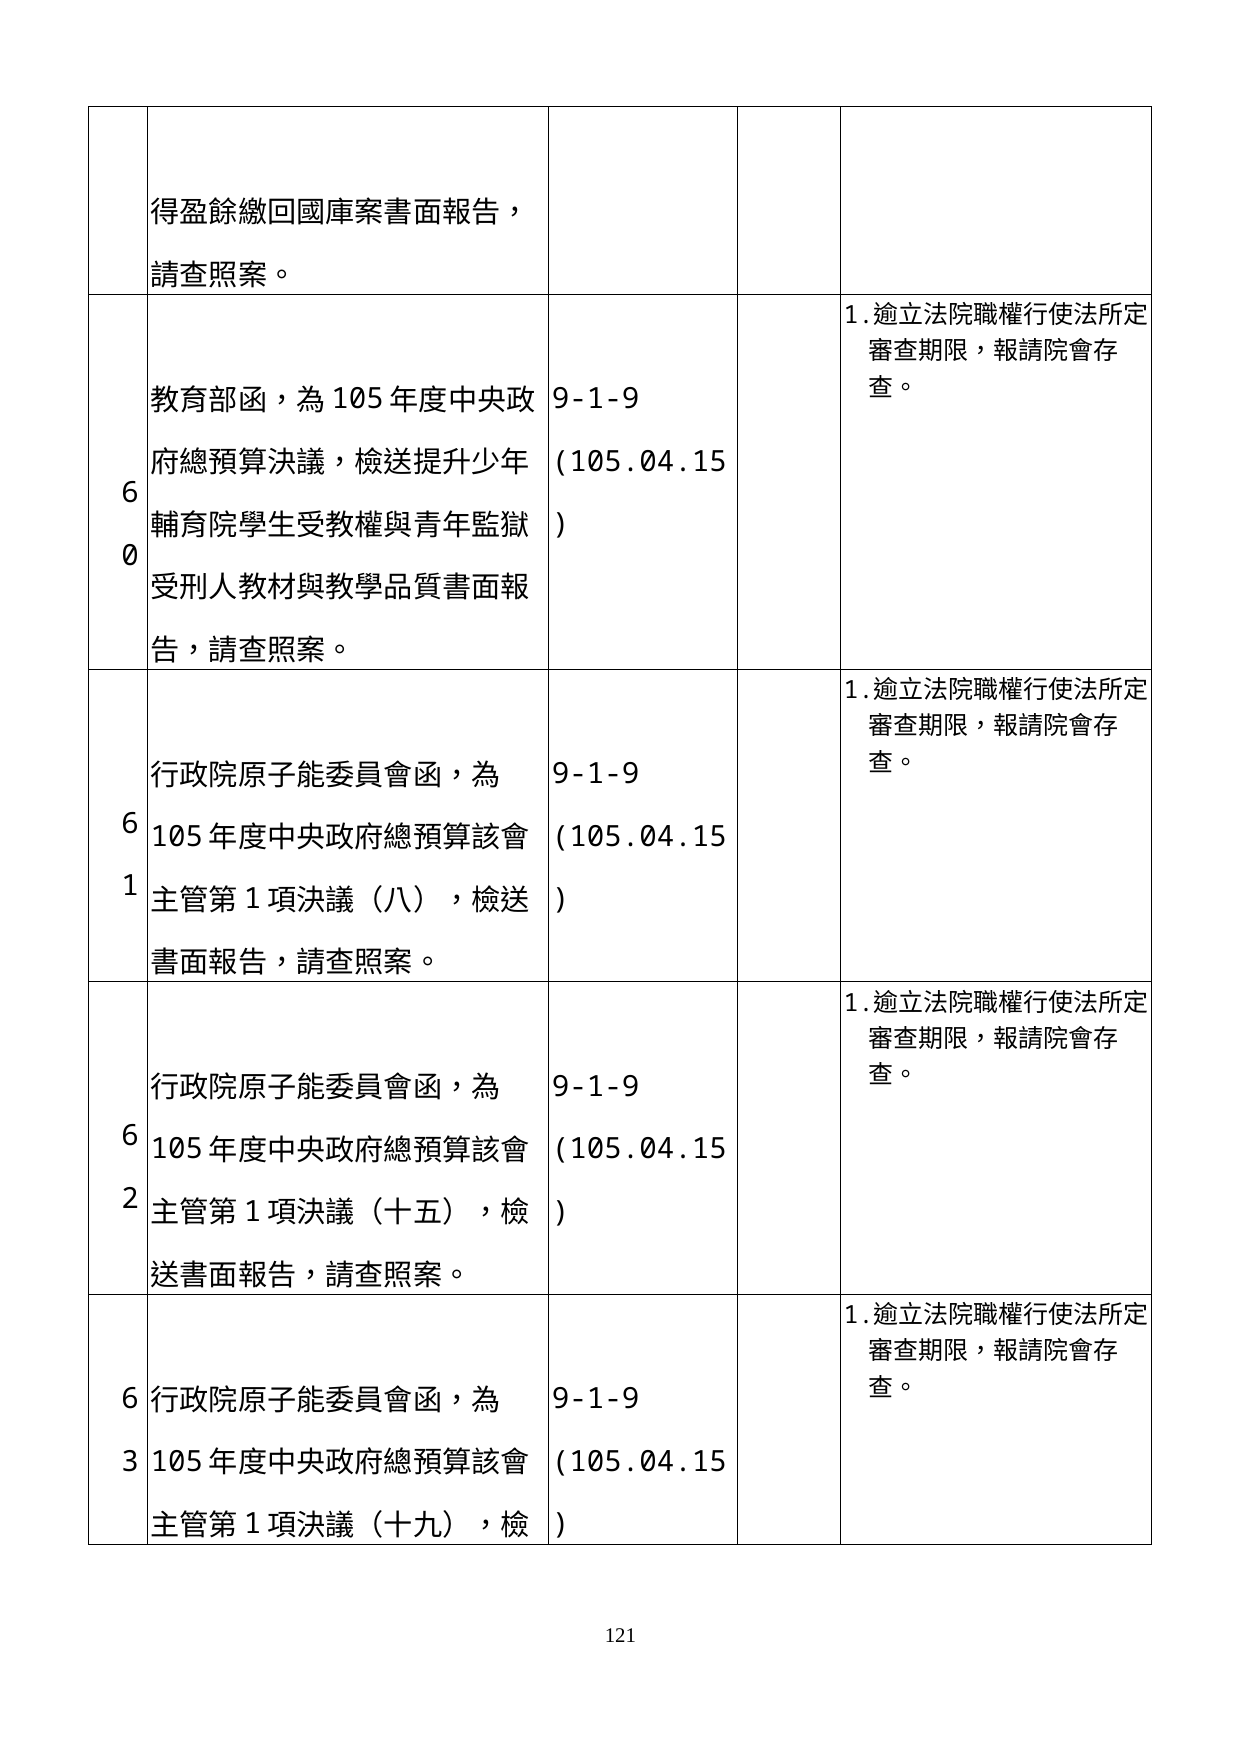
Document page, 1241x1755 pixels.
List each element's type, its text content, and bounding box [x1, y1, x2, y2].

table_cell [841, 107, 1151, 293]
table_cell 行政院原子能委員會函，為105年度中央政府總預算該會主管第1項決議（十五），檢送書面報告，請查照案。 [148, 982, 548, 1293]
table_cell 9-1-9 (105.04.15) [549, 1295, 737, 1543]
table_cell 行政院原子能委員會函，為105年度中央政府總預算該會主管第1項決議（八），檢送書面報告，請查照案。 [148, 670, 548, 981]
table_cell 1.逾立法院職權行使法所定審查期限，報請院會存查。 [841, 1295, 1151, 1543]
table_cell [89, 1295, 147, 1543]
table_cell [738, 1295, 840, 1543]
table_cell [89, 982, 147, 1293]
table_cell 9-1-9 (105.04.15) [549, 982, 737, 1293]
table_cell 9-1-9 (105.04.15) [549, 670, 737, 981]
table_cell 行政院原子能委員會函，為105年度中央政府總預算該會主管第1項決議（十九），檢 [148, 1295, 548, 1543]
table_cell [738, 295, 840, 668]
table_cell 1.逾立法院職權行使法所定審查期限，報請院會存查。 [841, 670, 1151, 981]
table_cell [89, 107, 147, 293]
table_cell [738, 670, 840, 981]
table_cell 得盈餘繳回國庫案書面報告，請查照案。 [148, 107, 548, 293]
table_cell [89, 295, 147, 668]
table_cell [89, 670, 147, 981]
table_cell [738, 107, 840, 293]
table_cell [549, 107, 737, 293]
table_cell [738, 982, 840, 1293]
table_cell 教育部函，為105年度中央政府總預算決議，檢送提升少年輔育院學生受教權與青年監獄受刑人教材與教學品質書面報告，請查照案。 [148, 295, 548, 668]
table_cell 1.逾立法院職權行使法所定審查期限，報請院會存查。 [841, 982, 1151, 1293]
table_cell 1.逾立法院職權行使法所定審查期限，報請院會存查。 [841, 295, 1151, 668]
table_cell 9-1-9 (105.04.15) [549, 295, 737, 668]
